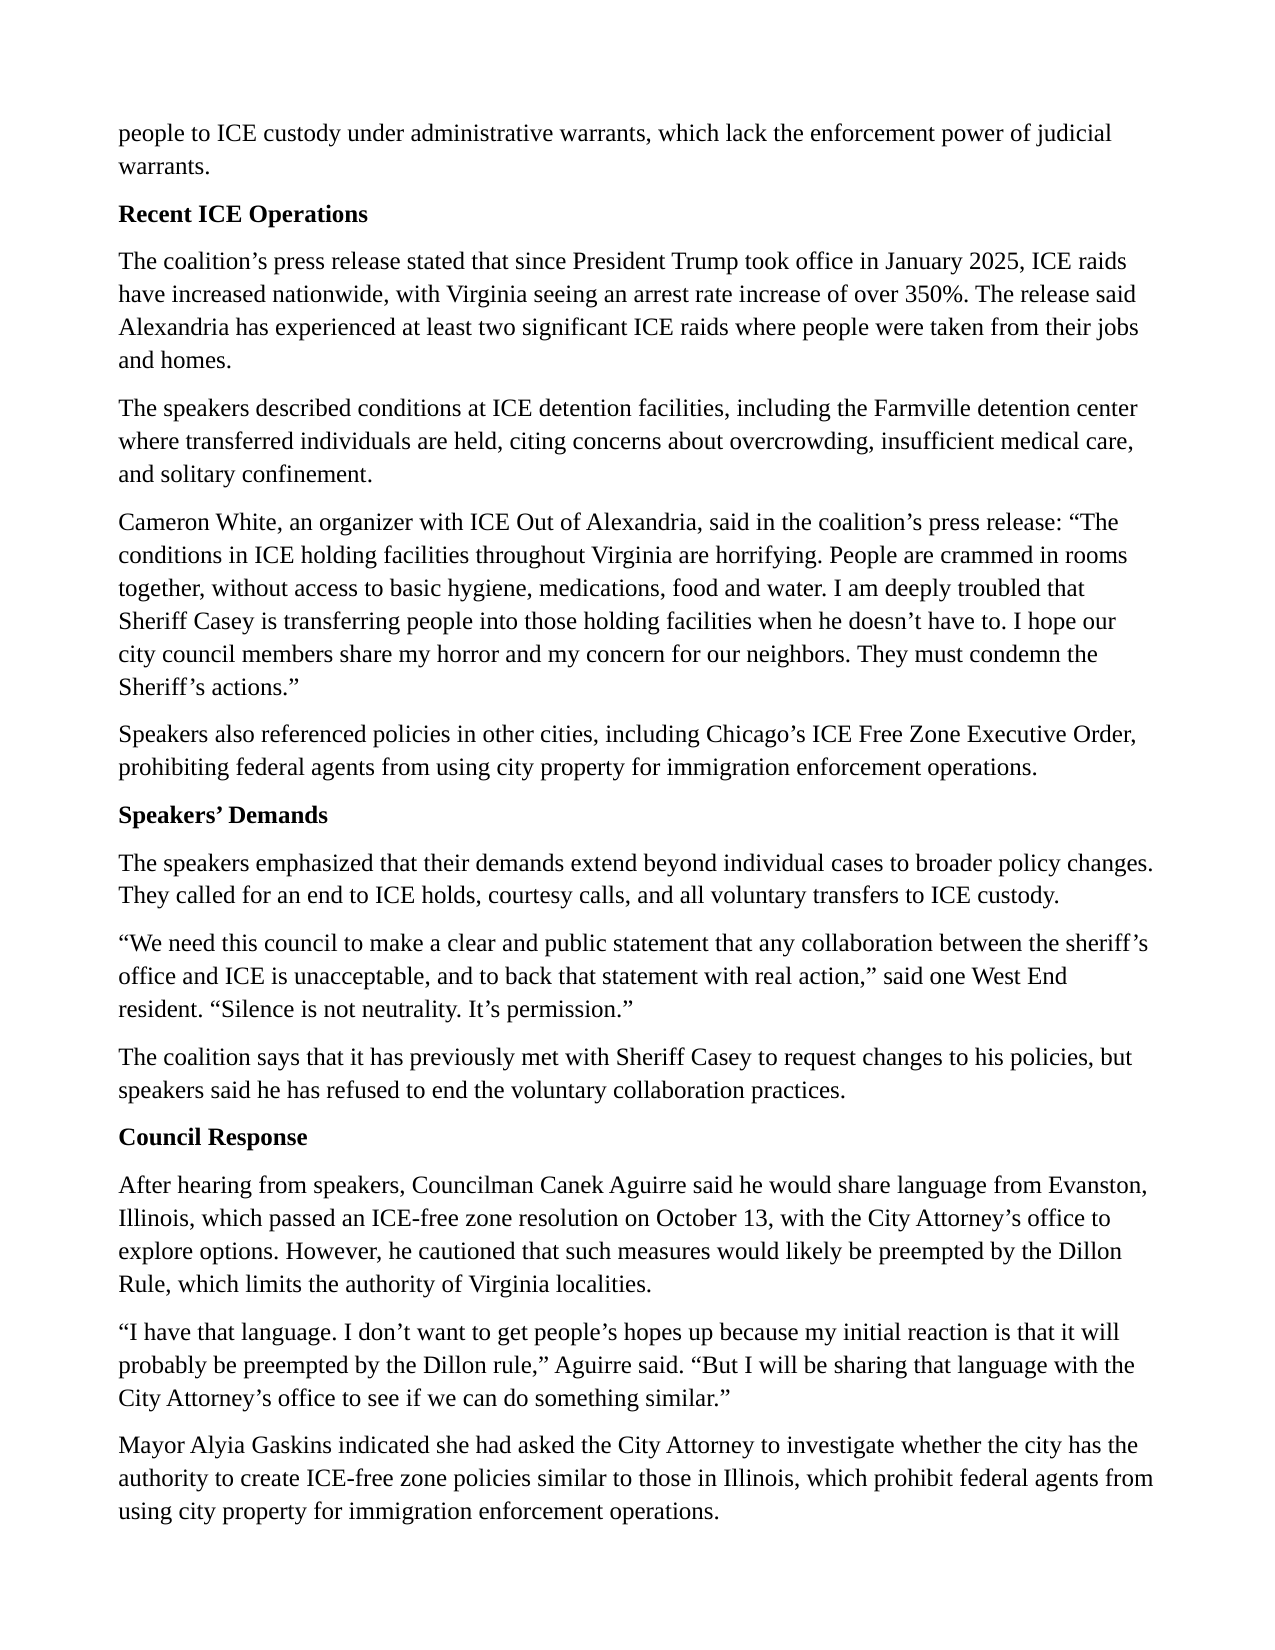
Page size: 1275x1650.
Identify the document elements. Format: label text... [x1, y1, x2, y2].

text Speakers’ Demands [118, 800, 1157, 829]
text Mayor Alyia Gaskins indicated she had asked the City Attorney to investigate whether the city has the authority to create ICE-free zone policies similar to those in Illinois, which prohibit federal agents from using city property for immigration enforcement operations. [118, 1430, 1157, 1525]
text Recent ICE Operations [118, 199, 1157, 227]
text The speakers emphasized that their demands extend beyond individual cases to broader policy changes. They called for an end to ICE holds, courtesy calls, and all voluntary transfers to ICE custody. [118, 848, 1157, 909]
text Speakers also referenced policies in other cities, including Chicago’s ICE Free Zone Executive Order, prohibiting federal agents from using city property for immigration enforcement operations. [118, 719, 1157, 781]
text Cameron White, an organizer with ICE Out of Alexandria, said in the coalition’s press release: “The conditions in ICE holding facilities throughout Virginia are horrifying. People are crammed in rooms together, without access to basic hygiene, medications, food and water. I am deeply troubled that Sheriff Casey is transferring people into those holding facilities when he doesn’t have to. I hope our city council members share my horror and my concern for our neighbors. They must condemn the Sheriff’s actions.” [118, 507, 1157, 701]
text After hearing from speakers, Councilman Canek Aguirre said he would share language from Evanston, Illinois, which passed an ICE-free zone resolution on October 13, with the City Attorney’s office to explore options. However, he cautioned that such measures would likely be preempted by the Dillon Rule, which limits the authority of Virginia localities. [118, 1170, 1157, 1298]
text “I have that language. I don’t want to get people’s hopes up because my initial reaction is that it will probably be preempted by the Dillon rule,” Aguirre said. “But I will be sharing that language with the City Attorney’s office to see if we can do something similar.” [118, 1317, 1157, 1412]
text The coalition’s press release stated that since President Trump took office in January 2025, ICE raids have increased nationwide, with Virginia seeing an arrest rate increase of over 350%. The release said Alexandria has experienced at least two significant ICE raids where people were taken from their jobs and homes. [118, 246, 1157, 374]
text “We need this council to make a clear and public statement that any collaboration between the sheriff’s office and ICE is unacceptable, and to back that statement with real action,” said one West End resident. “Silence is not neutrality. It’s permission.” [118, 928, 1157, 1023]
text The speakers described conditions at ICE detention facilities, including the Farmville detention center where transferred individuals are held, citing concerns about overcrowding, insufficient medical care, and solitary confinement. [118, 393, 1157, 488]
text people to ICE custody under administrative warrants, which lack the enforcement power of judicial warrants. [118, 118, 1157, 180]
text The coalition says that it has previously met with Sheriff Casey to request changes to his policies, but speakers said he has refused to end the voluntary collaboration practices. [118, 1042, 1157, 1104]
text Council Response [118, 1122, 1157, 1151]
